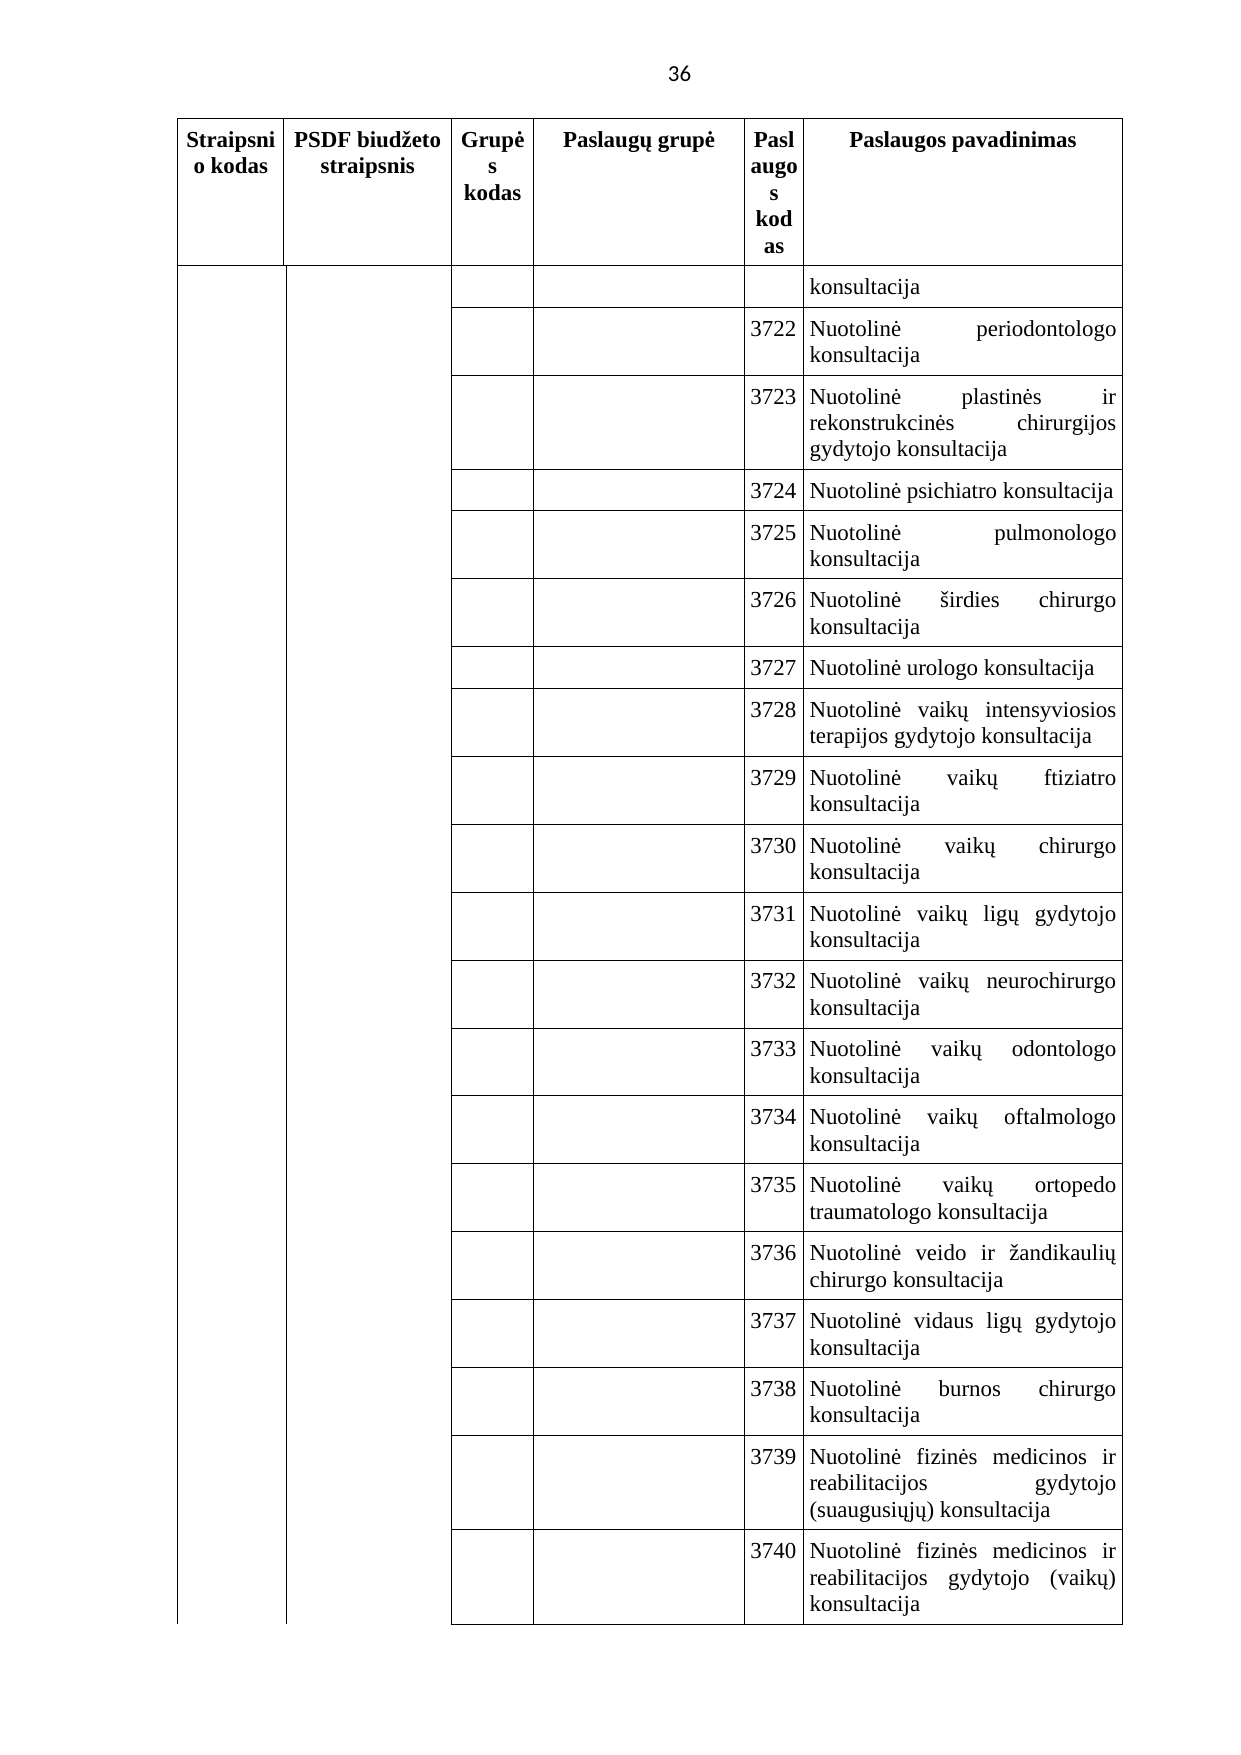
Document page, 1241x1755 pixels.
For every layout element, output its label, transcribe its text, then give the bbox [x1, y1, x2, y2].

table_cell [287, 1095, 451, 1163]
table_header Paslaugos kodas [745, 119, 803, 265]
table_cell Nuotolinė širdies chirurgo konsultacija [804, 579, 1122, 646]
table_header Paslaugos pavadinimas [804, 119, 1122, 265]
table_cell 3722 [745, 308, 803, 374]
table_cell [452, 579, 533, 646]
table_cell [452, 1232, 533, 1299]
table_cell [534, 376, 744, 469]
table_cell [178, 578, 286, 646]
table_cell [178, 1299, 286, 1367]
table_cell 3728 [745, 689, 803, 756]
table_cell Nuotolinė vaikų ortopedo traumatologo konsultacija [804, 1164, 1122, 1231]
table_cell [178, 1095, 286, 1163]
table_cell [452, 376, 533, 469]
table_cell Nuotolinė vaikų intensyviosios terapijos gydytojo konsultacija [804, 689, 1122, 756]
table_cell 3725 [745, 511, 803, 578]
table_cell [178, 892, 286, 959]
table_cell [452, 1029, 533, 1095]
table_cell [178, 824, 286, 892]
table_cell [534, 825, 744, 892]
table_cell [178, 266, 286, 307]
table_cell 3732 [745, 961, 803, 1027]
table_cell [452, 511, 533, 578]
table_cell 3724 [745, 470, 803, 510]
table_cell Nuotolinė periodontologo konsultacija [804, 308, 1122, 374]
table_cell Nuotolinė vaikų odontologo konsultacija [804, 1029, 1122, 1095]
table_cell [287, 960, 451, 1027]
table_cell [287, 1163, 451, 1231]
table_header Straipsnio kodas [178, 119, 283, 265]
table_cell [287, 756, 451, 824]
table_cell [452, 893, 533, 959]
table_cell Nuotolinė burnos chirurgo konsultacija [804, 1368, 1122, 1435]
table_cell [452, 757, 533, 824]
table_cell Nuotolinė fizinės medicinos ir reabilitacijos gydytojo (suaugusiųjų) konsultacija [804, 1436, 1122, 1529]
table_cell [534, 1096, 744, 1163]
table_cell Nuotolinė pulmonologo konsultacija [804, 511, 1122, 578]
table_cell Nuotolinė vaikų neurochirurgo konsultacija [804, 961, 1122, 1027]
table_header PSDF biudžeto straipsnis [284, 119, 451, 265]
table_cell [178, 1435, 286, 1529]
table_cell [452, 961, 533, 1027]
table_cell [452, 1436, 533, 1529]
table_header Paslaugų grupė [534, 119, 744, 265]
table_cell [452, 470, 533, 510]
table_cell [534, 1436, 744, 1529]
table_cell 3737 [745, 1300, 803, 1367]
table_cell [534, 266, 744, 307]
table_cell [534, 308, 744, 374]
table_cell [287, 1435, 451, 1529]
table_cell 3735 [745, 1164, 803, 1231]
table_cell [287, 307, 451, 374]
table_cell [452, 689, 533, 756]
table_cell [452, 1300, 533, 1367]
table_cell Nuotolinė urologo konsultacija [804, 647, 1122, 688]
table_cell [534, 893, 744, 959]
table_cell [534, 689, 744, 756]
table_cell [287, 469, 451, 510]
table_cell [534, 1530, 744, 1623]
table_cell [287, 1299, 451, 1367]
table_cell konsultacija [804, 266, 1122, 307]
table_cell [178, 1028, 286, 1095]
table_cell [287, 824, 451, 892]
table_cell [534, 1368, 744, 1435]
table_cell Nuotolinė vaikų ligų gydytojo konsultacija [804, 893, 1122, 959]
table_cell [534, 961, 744, 1027]
table_cell [178, 1231, 286, 1299]
table_cell [287, 1028, 451, 1095]
table_cell [534, 757, 744, 824]
table_cell Nuotolinė fizinės medicinos ir reabilitacijos gydytojo (vaikų) konsultacija [804, 1530, 1122, 1623]
table_cell 3727 [745, 647, 803, 688]
table_cell Nuotolinė vaikų chirurgo konsultacija [804, 825, 1122, 892]
table_cell Nuotolinė veido ir žandikaulių chirurgo konsultacija [804, 1232, 1122, 1299]
table_cell Nuotolinė vidaus ligų gydytojo konsultacija [804, 1300, 1122, 1367]
table_cell [452, 1368, 533, 1435]
table_cell [452, 266, 533, 307]
table_cell [534, 1300, 744, 1367]
table_cell 3723 [745, 376, 803, 469]
table_cell [452, 1096, 533, 1163]
table_cell 3733 [745, 1029, 803, 1095]
table_cell 3726 [745, 579, 803, 646]
table_cell [287, 1367, 451, 1435]
table_cell [534, 579, 744, 646]
table_cell [287, 892, 451, 959]
table_cell [178, 1163, 286, 1231]
table_cell 3734 [745, 1096, 803, 1163]
table_cell 3731 [745, 893, 803, 959]
table_cell [178, 510, 286, 578]
table_cell [452, 647, 533, 688]
table_cell Nuotolinė plastinės ir rekonstrukcinės chirurgijos gydytojo konsultacija [804, 376, 1122, 469]
table_cell 3740 [745, 1530, 803, 1623]
table_cell [287, 646, 451, 688]
table_cell [745, 266, 803, 307]
table_cell [178, 469, 286, 510]
table_cell [534, 511, 744, 578]
table_cell [452, 825, 533, 892]
table_cell [178, 307, 286, 374]
table_cell [287, 1529, 451, 1623]
table_cell [178, 375, 286, 469]
table_cell 3736 [745, 1232, 803, 1299]
table_cell [534, 470, 744, 510]
table_cell [287, 688, 451, 756]
table_cell [178, 756, 286, 824]
table_cell Nuotolinė psichiatro konsultacija [804, 470, 1122, 510]
table_cell [287, 510, 451, 578]
table_cell [178, 960, 286, 1027]
table_cell [287, 578, 451, 646]
table_cell 3738 [745, 1368, 803, 1435]
table_cell 3739 [745, 1436, 803, 1529]
table_cell [452, 308, 533, 374]
table_cell [287, 266, 451, 307]
table_cell 3730 [745, 825, 803, 892]
table_cell [452, 1530, 533, 1623]
table_cell [178, 1529, 286, 1623]
table_cell [534, 647, 744, 688]
table_cell [287, 375, 451, 469]
table_cell 3729 [745, 757, 803, 824]
table_cell [287, 1231, 451, 1299]
table_cell Nuotolinė vaikų oftalmologo konsultacija [804, 1096, 1122, 1163]
table_cell Nuotolinė vaikų ftiziatro konsultacija [804, 757, 1122, 824]
table_cell [178, 1367, 286, 1435]
table_cell [534, 1164, 744, 1231]
table_cell [534, 1232, 744, 1299]
table_cell [178, 646, 286, 688]
table_cell [452, 1164, 533, 1231]
table_header Grupės kodas [452, 119, 533, 265]
table_cell [178, 688, 286, 756]
table_cell [534, 1029, 744, 1095]
